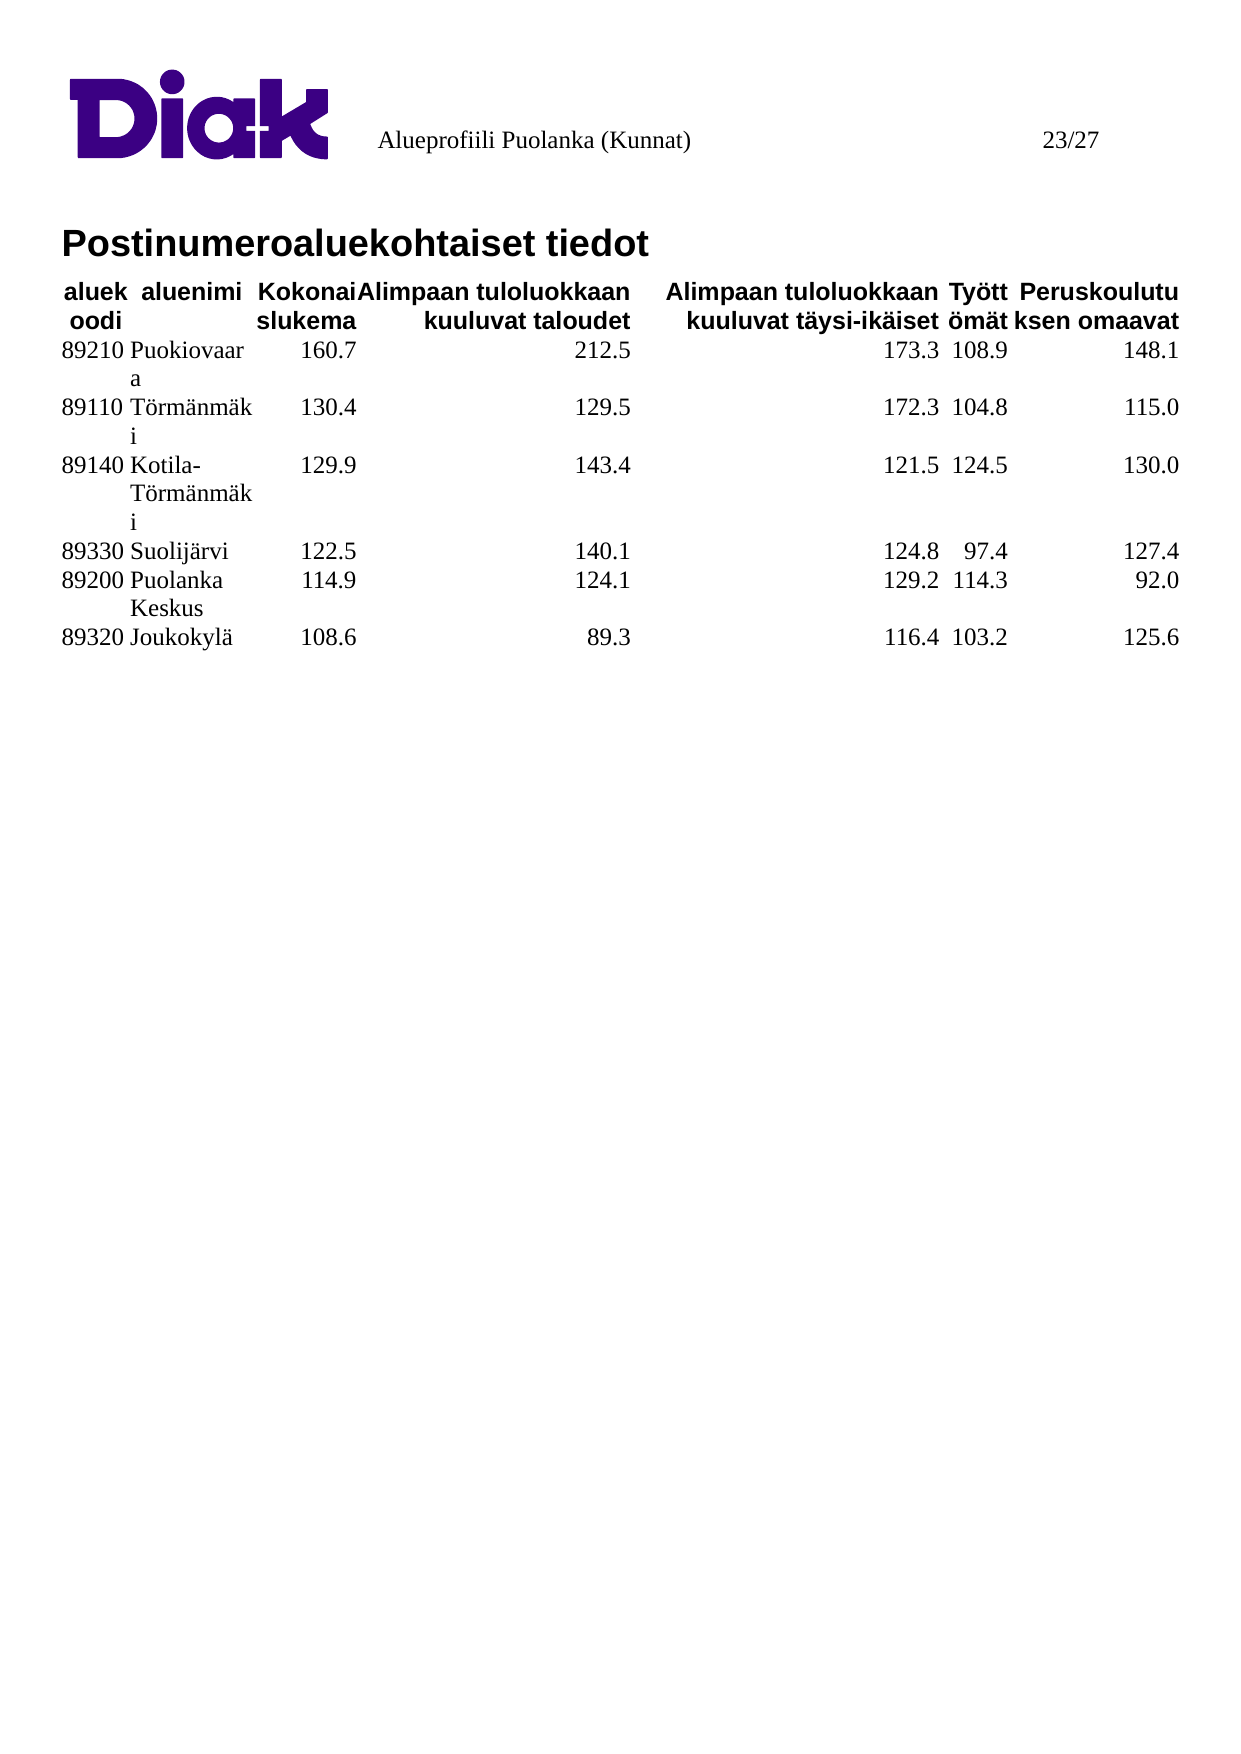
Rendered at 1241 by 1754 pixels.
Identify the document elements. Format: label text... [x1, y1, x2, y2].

table_cell 89320 [61, 622, 130, 651]
table_cell 130.0 [1008, 450, 1179, 536]
table_cell 108.6 [253, 622, 356, 651]
table_cell 89200 [61, 565, 130, 622]
subtitle Postinumeroaluekohtaiset tiedot [61, 221, 1179, 265]
table_cell 140.1 [356, 536, 631, 565]
table_cell Suolijärvi [130, 536, 253, 565]
table_cell 129.5 [356, 392, 631, 450]
table_header Alimpaan tuloluokkaan kuuluvat taloudet [356, 277, 631, 335]
table_cell 173.3 [631, 335, 939, 392]
table_cell 122.5 [253, 536, 356, 565]
table_cell 160.7 [253, 335, 356, 392]
table_cell 103.2 [939, 622, 1008, 651]
table_cell 104.8 [939, 392, 1008, 450]
table_cell 172.3 [631, 392, 939, 450]
table_cell 114.9 [253, 565, 356, 622]
table_cell 108.9 [939, 335, 1008, 392]
table_header Peruskoulutuksen omaavat [1008, 277, 1179, 335]
table_cell Puokiovaara [130, 335, 253, 392]
table_cell 89110 [61, 392, 130, 450]
table_cell 115.0 [1008, 392, 1179, 450]
table_header aluenimi [130, 277, 253, 335]
table_cell 97.4 [939, 536, 1008, 565]
table_cell 114.3 [939, 565, 1008, 622]
table_cell 129.9 [253, 450, 356, 536]
table_cell 130.4 [253, 392, 356, 450]
table_cell 148.1 [1008, 335, 1179, 392]
table_cell 125.6 [1008, 622, 1179, 651]
table_cell 212.5 [356, 335, 631, 392]
table_header Työttömät [939, 277, 1008, 335]
table_cell 89330 [61, 536, 130, 565]
table_cell 127.4 [1008, 536, 1179, 565]
table_cell Törmänmäki [130, 392, 253, 450]
table_cell 89140 [61, 450, 130, 536]
table_cell 143.4 [356, 450, 631, 536]
table_header Alimpaan tuloluokkaan kuuluvat täysi-ikäiset [631, 277, 939, 335]
table_cell Puolanka Keskus [130, 565, 253, 622]
table_cell 116.4 [631, 622, 939, 651]
table_cell Joukokylä [130, 622, 253, 651]
table_cell 129.2 [631, 565, 939, 622]
table_header aluekoodi [61, 277, 130, 335]
table_header Kokonaislukema [253, 277, 356, 335]
table_cell 124.8 [631, 536, 939, 565]
table_cell 121.5 [631, 450, 939, 536]
table_cell 89.3 [356, 622, 631, 651]
table_cell 124.1 [356, 565, 631, 622]
table_cell 124.5 [939, 450, 1008, 536]
table_cell 89210 [61, 335, 130, 392]
table_cell 92.0 [1008, 565, 1179, 622]
table_cell Kotila-Törmänmäki [130, 450, 253, 536]
